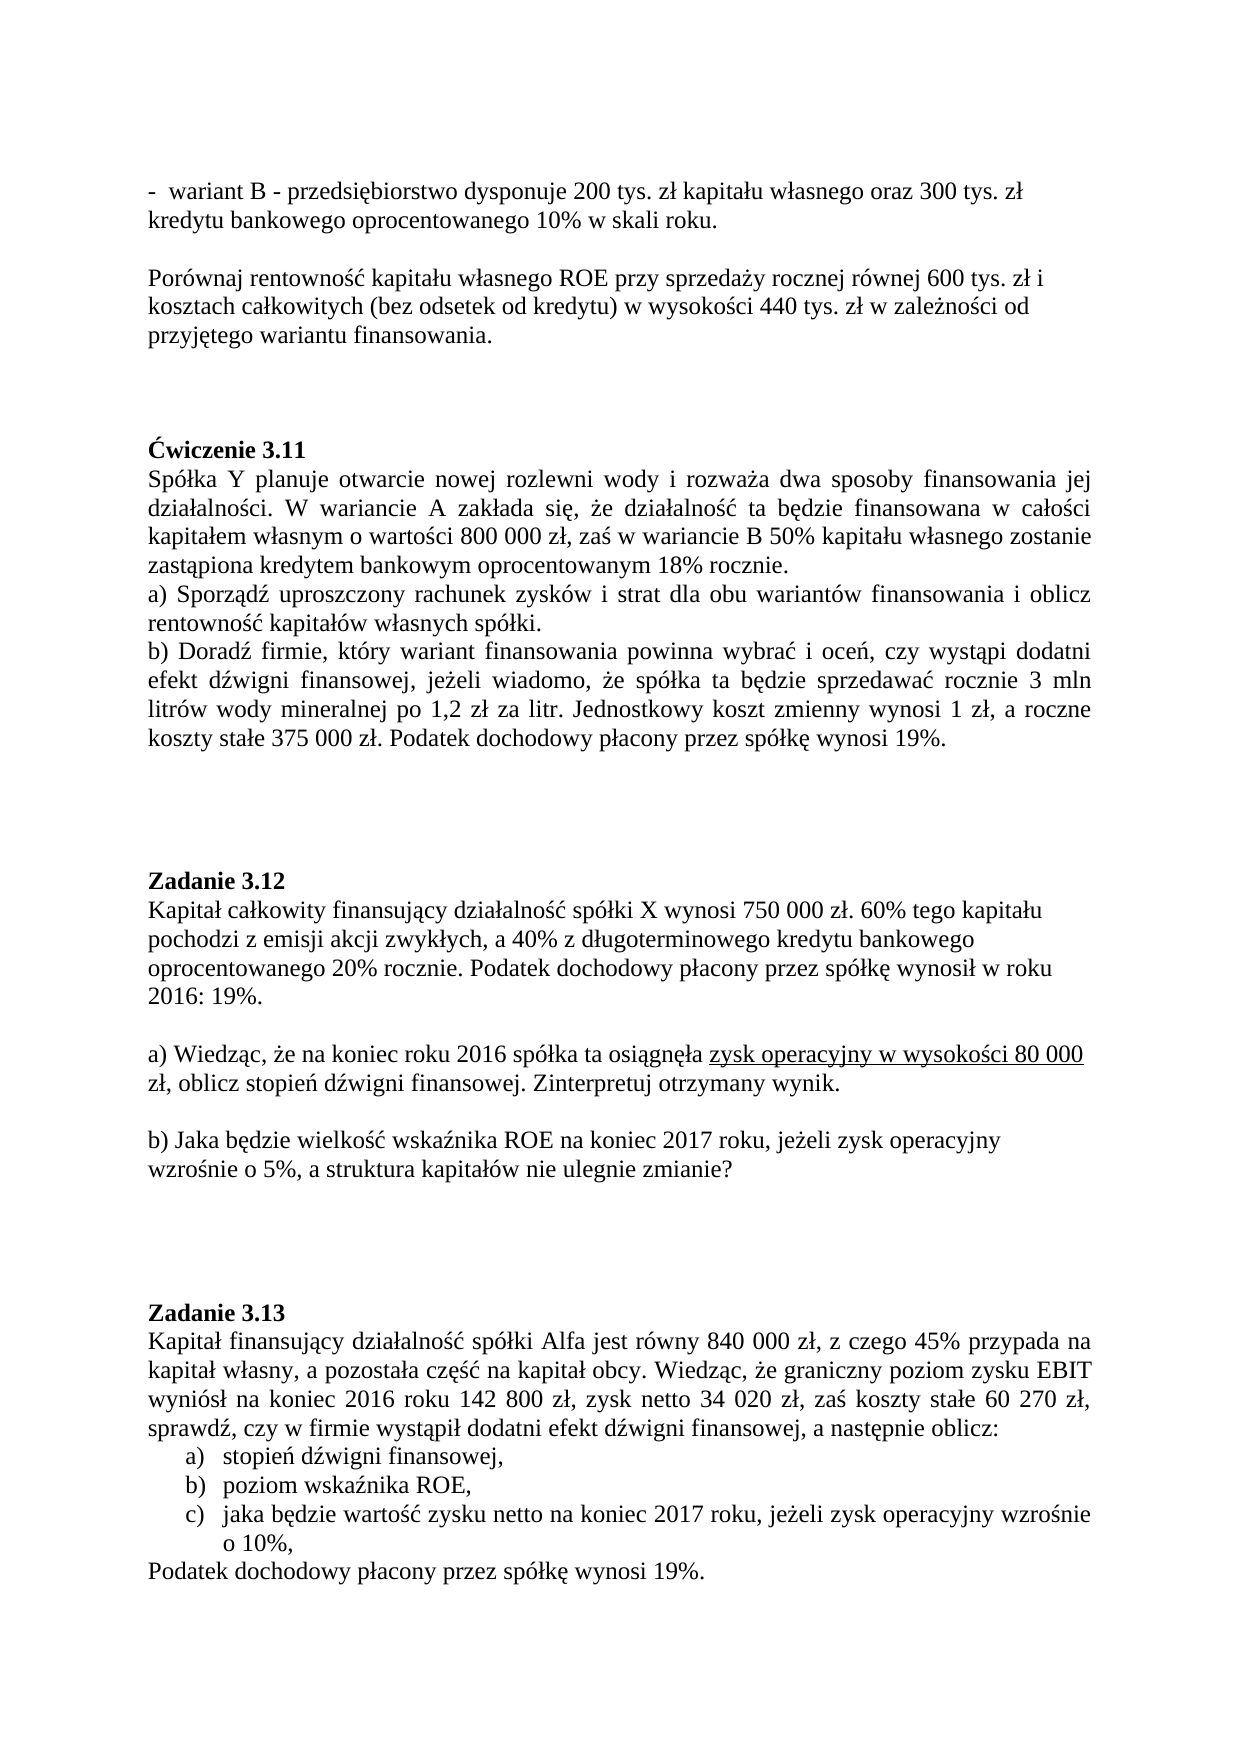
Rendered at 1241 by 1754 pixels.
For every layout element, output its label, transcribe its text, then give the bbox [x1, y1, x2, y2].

text Zadanie 3.13 [148, 1298, 1093, 1326]
subtitle Ćwiczenie 3.11 [148, 435, 1093, 464]
list jaka będzie wartość zysku netto na koniec 2017 roku, jeżeli zysk operacyjny wzrośnie o 10%, [185, 1499, 1093, 1556]
text Podatek dochodowy płacony przez spółkę wynosi 19%. [148, 1556, 1093, 1585]
text a) Sporządź uproszczony rachunek zysków i strat dla obu wariantów finansowania i oblicz rentowność kapitałów własnych spółki. [148, 579, 1093, 636]
list poziom wskaźnika ROE, [185, 1470, 1093, 1499]
text Kapitał całkowity finansujący działalność spółki X wynosi 750 000 zł. 60% tego kapitału pochodzi z emisji akcji zwykłych, a 40% z długoterminowego kredytu bankowego oprocentowanego 20% rocznie. Podatek dochodowy płacony przez spółkę wynosił w roku 2016: 19%. [148, 895, 1093, 1010]
text Kapitał finansujący działalność spółki Alfa jest równy 840 000 zł, z czego 45% przypada na kapitał własny, a pozostała część na kapitał obcy. Wiedząc, że graniczny poziom zysku EBIT wyniósł na koniec 2016 roku 142 800 zł, zysk netto 34 020 zł, zaś koszty stałe 60 270 zł, sprawdź, czy w firmie wystąpił dodatni efekt dźwigni finansowej, a następnie oblicz: [148, 1326, 1093, 1441]
text Porównaj rentowność kapitału własnego ROE przy sprzedaży rocznej równej 600 tys. zł i kosztach całkowitych (bez odsetek od kredytu) w wysokości 440 tys. zł w zależności od przyjętego wariantu finansowania. [148, 234, 1093, 349]
text b) Doradź firmie, który wariant finansowania powinna wybrać i oceń, czy wystąpi dodatni efekt dźwigni finansowej, jeżeli wiadomo, że spółka ta będzie sprzedawać rocznie 3 mln litrów wody mineralnej po 1,2 zł za litr. Jednostkowy koszt zmienny wynosi 1 zł, a roczne koszty stałe 375 000 zł. Podatek dochodowy płacony przez spółkę wynosi 19%. [148, 636, 1093, 751]
text Spółka Y planuje otwarcie nowej rozlewni wody i rozważa dwa sposoby finansowania jej działalności. W wariancie A zakłada się, że działalność ta będzie finansowana w całości kapitałem własnym o wartości 800 000 zł, zaś w wariancie B 50% kapitału własnego zostanie zastąpiona kredytem bankowym oprocentowanym 18% rocznie. [148, 464, 1093, 579]
text Zadanie 3.12 [148, 866, 1093, 895]
text - wariant B - przedsiębiorstwo dysponuje 200 tys. zł kapitału własnego oraz 300 tys. zł kredytu bankowego oprocentowanego 10% w skali roku. [148, 148, 1093, 234]
text b) Jaka będzie wielkość wskaźnika ROE na koniec 2017 roku, jeżeli zysk operacyjny wzrośnie o 5%, a struktura kapitałów nie ulegnie zmianie? [148, 1125, 1093, 1183]
list stopień dźwigni finansowej, [185, 1441, 1093, 1470]
text a) Wiedząc, że na koniec roku 2016 spółka ta osiągnęła zysk operacyjny w wysokości 80 000 zł, oblicz stopień dźwigni finansowej. Zinterpretuj otrzymany wynik. [148, 1039, 1093, 1096]
